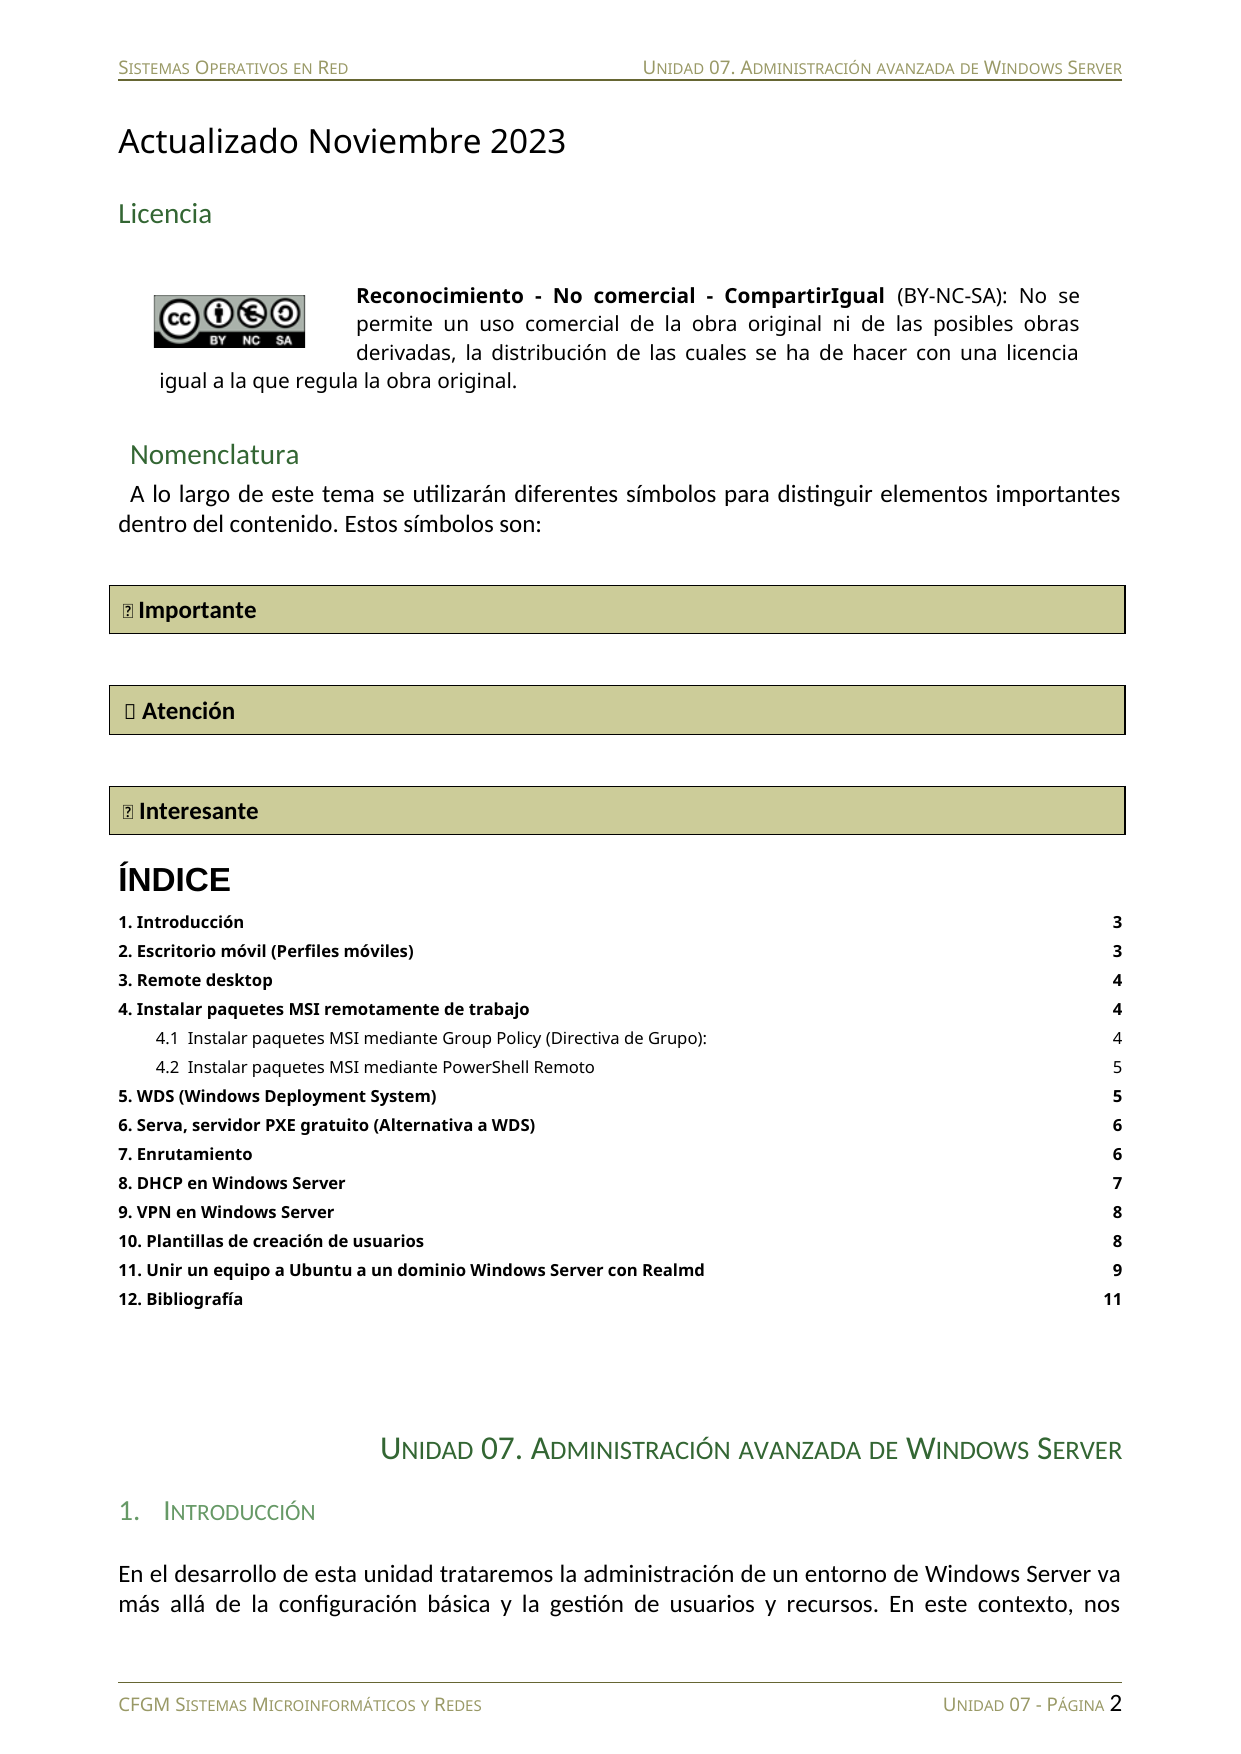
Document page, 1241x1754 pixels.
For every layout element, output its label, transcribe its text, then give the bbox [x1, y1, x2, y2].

text 📖 Importante [110, 586, 1124, 633]
text Nomenclatura [118, 436, 1122, 472]
text 💬 Interesante [110, 787, 1124, 834]
text 11. Unir un equipo a Ubuntu a un dominio Windows Server con Realmd 9 [118, 1258, 1122, 1281]
text Reconocimiento - No comercial - CompartirIgual (BY-NC-SA): No se permite un uso comercial de la obra original ni de las posibles obras derivadas, la distribución de las cuales se ha de hacer con una licencia igual a la que regula la obra original. [159, 281, 1080, 395]
text 2. Escritorio móvil (Perfiles móviles) 3 [118, 940, 1122, 963]
text 4. Instalar paquetes MSI remotamente de trabajo 4 [118, 998, 1122, 1021]
text 8. DHCP en Windows Server 7 [118, 1172, 1122, 1194]
picture [153, 295, 306, 348]
text 1. Introducción 3 [118, 911, 1122, 934]
text ÍNDICE [118, 860, 1122, 898]
text 6. Serva, servidor PXE gratuito (Alternativa a WDS) 6 [118, 1114, 1122, 1136]
text Licencia [118, 196, 1122, 231]
text 5. WDS (Windows Deployment System) 5 [118, 1085, 1122, 1107]
text 4.1 Instalar paquetes MSI mediante Group Policy (Directiva de Grupo): 4 [156, 1027, 1122, 1049]
subtitle Introducción [118, 1492, 1122, 1528]
text Actualizado Noviembre 2023 [118, 118, 1122, 163]
text En el desarrollo de esta unidad trataremos la administración de un entorno de Windows Server va más allá de la configuración básica y la gestión de usuarios y recursos. En este contexto, nos [118, 1558, 1122, 1619]
text 3. Remote desktop 4 [118, 969, 1122, 992]
text A lo largo de este tema se utilizarán diferentes símbolos para distinguir elementos importantes dentro del contenido. Estos símbolos son: [118, 478, 1122, 539]
text 9. VPN en Windows Server 8 [118, 1201, 1122, 1223]
text 7. Enrutamiento 6 [118, 1143, 1122, 1165]
text 4.2 Instalar paquetes MSI mediante PowerShell Remoto 5 [156, 1056, 1122, 1078]
text ❕ Atención [110, 686, 1124, 734]
text Unidad 07. Administración avanzada de Windows Server [118, 1427, 1122, 1468]
text 12. Bibliografía 11 [118, 1287, 1122, 1310]
text 10. Plantillas de creación de usuarios 8 [118, 1229, 1122, 1252]
